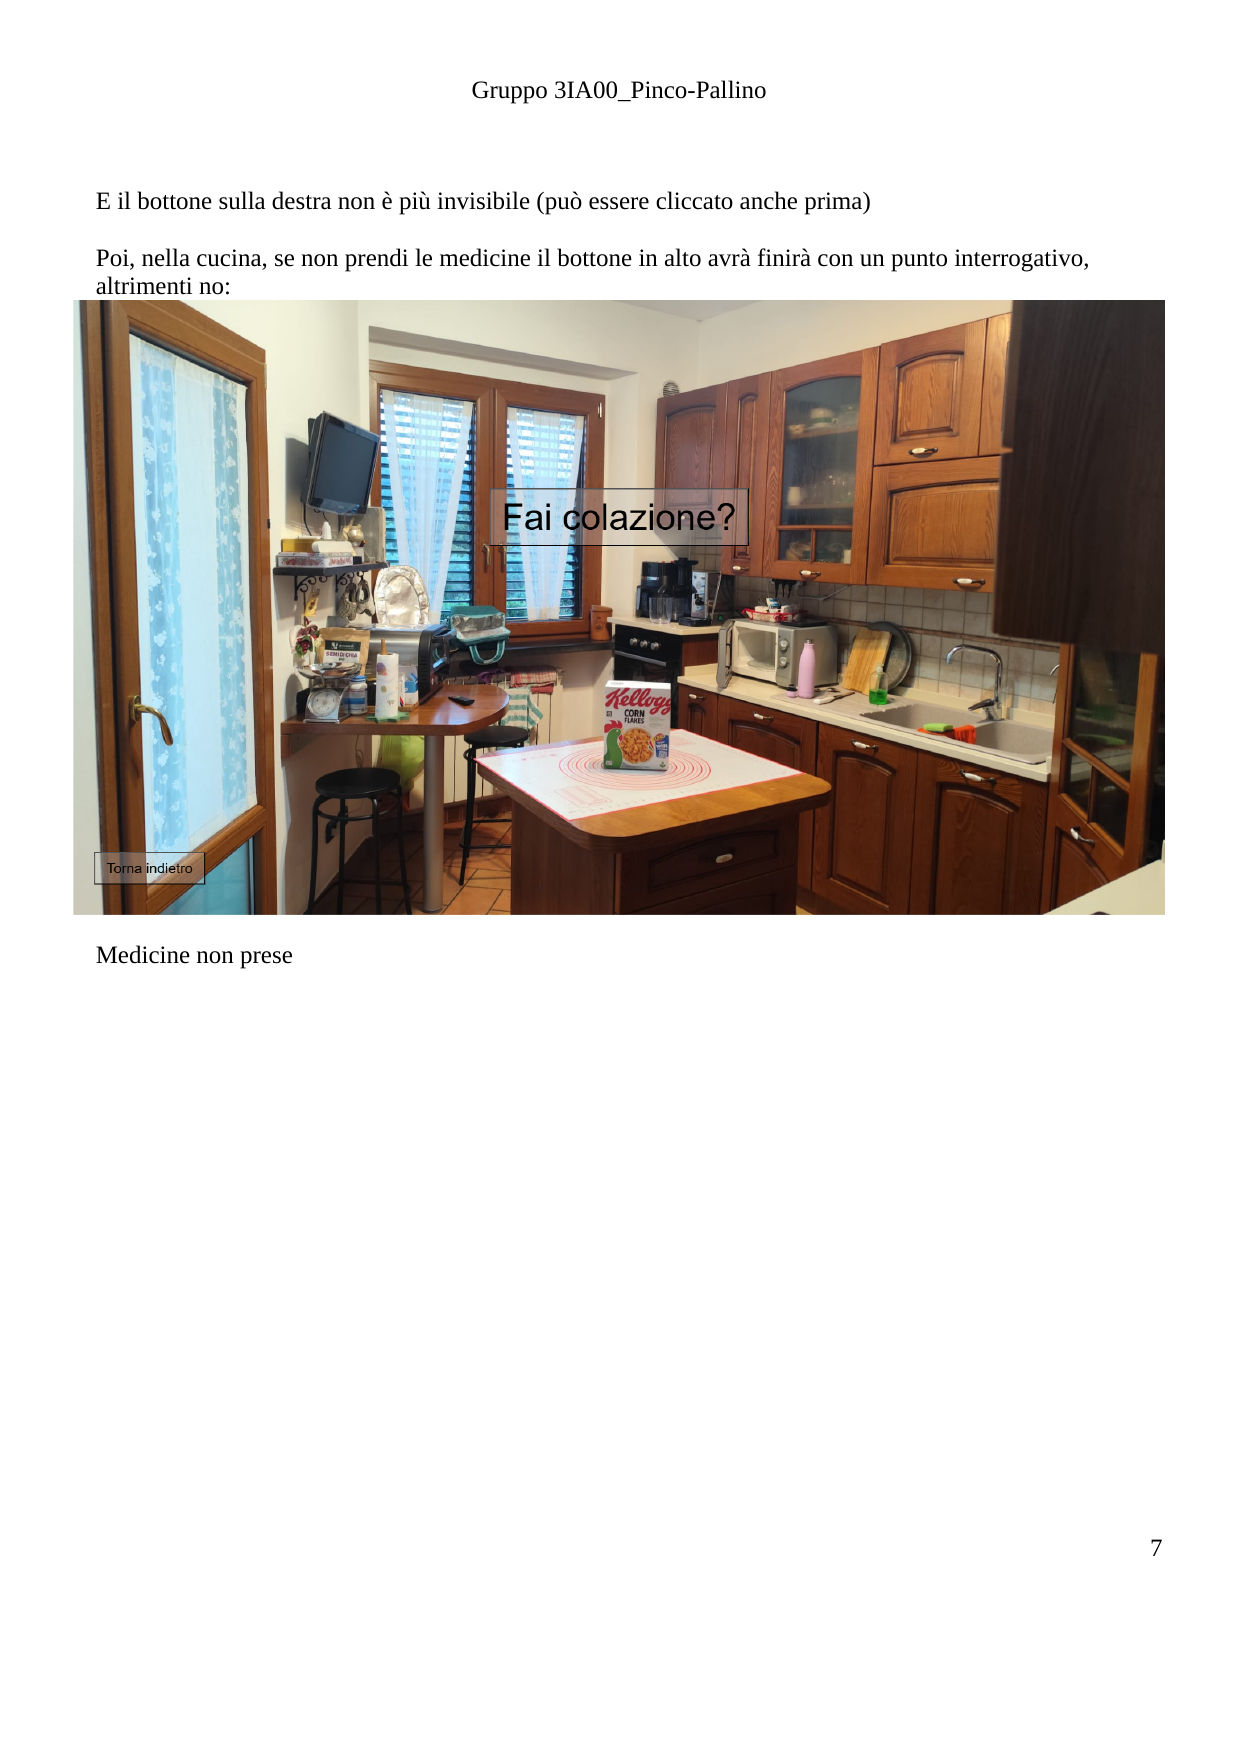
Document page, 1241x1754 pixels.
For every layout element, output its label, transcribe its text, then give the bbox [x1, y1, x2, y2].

text E il bottone sulla destra non è più invisibile (può essere cliccato anche prima) [96, 188, 1161, 215]
text Medicine non prese [96, 942, 1161, 969]
picture [73, 300, 1165, 915]
text Poi, nella cucina, se non prendi le medicine il bottone in alto avrà finirà con un punto interrogativo, altrimenti no: [96, 245, 1161, 300]
